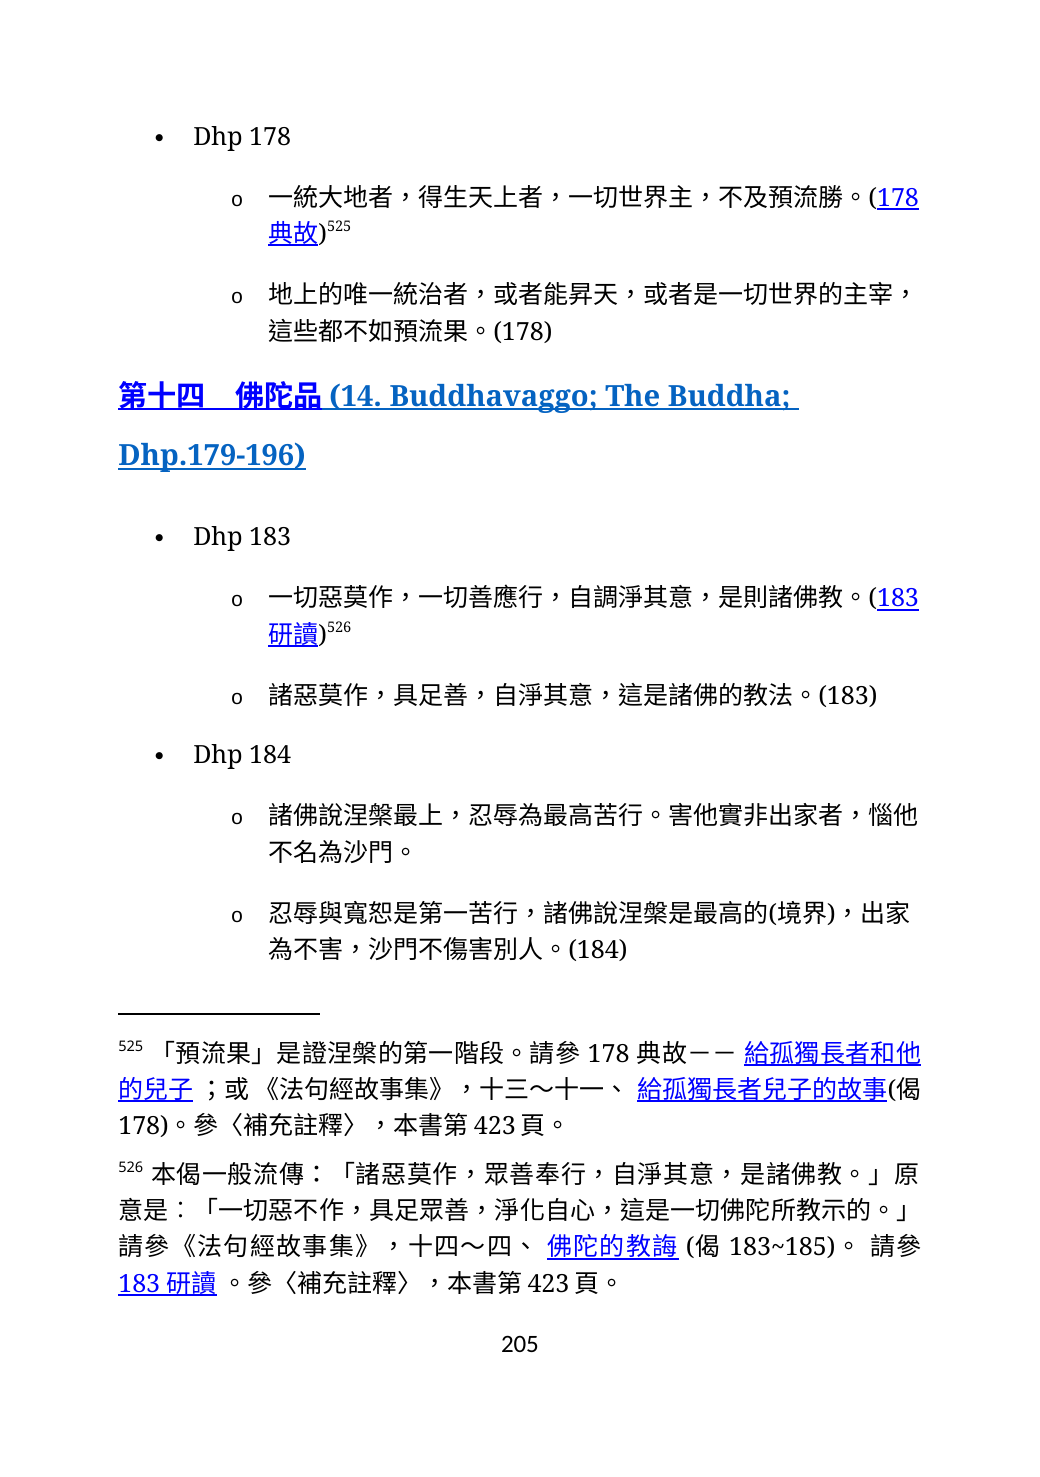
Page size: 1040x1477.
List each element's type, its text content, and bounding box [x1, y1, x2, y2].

list Dhp 184 [156, 737, 921, 771]
list Dhp 183 [156, 519, 921, 553]
subtitle 第十四 佛陀品 (14. Buddhavaggo; The Buddha; Dhp.179-196) [118, 372, 921, 474]
list 地上的唯一統治者，或者能昇天，或者是一切世界的主宰，這些都不如預流果。(178) [231, 275, 921, 347]
list 本偈一般流傳：「諸惡莫作，眾善奉行，自淨其意，是諸佛教。」原意是︰「一切惡不作，具足眾善，淨化自心，這是一切佛陀所教示的。」請參《法句經故事集》，十四～四、 佛陀的教誨 (偈 183~185)。 請參 183 研讀 。參〈補充註釋〉，本書第423頁。 [118, 1154, 921, 1299]
list 一切惡莫作，一切善應行，自調淨其意，是則諸佛教。(183研讀) [231, 578, 921, 650]
list 一統大地者，得生天上者，一切世界主，不及預流勝。(178典故) [231, 177, 921, 250]
list 諸佛說涅槃最上，忍辱為最高苦行。害他實非出家者，惱他不名為沙門。 [231, 796, 921, 868]
list 「預流果」是證涅槃的第一階段。請參 178 典故－－ 給孤獨長者和他的兒子 ；或 《法句經故事集》，十三～十一、 給孤獨長者兒子的故事(偈 178)。參〈補充註釋〉，本書第423頁。 [118, 1033, 921, 1142]
list Dhp 178 [156, 118, 921, 152]
list 忍辱與寬恕是第一苦行，諸佛說涅槃是最高的(境界)，出家為不害，沙門不傷害別人。(184) [231, 893, 921, 966]
list 諸惡莫作，具足善，自淨其意，這是諸佛的教法。(183) [231, 675, 921, 712]
